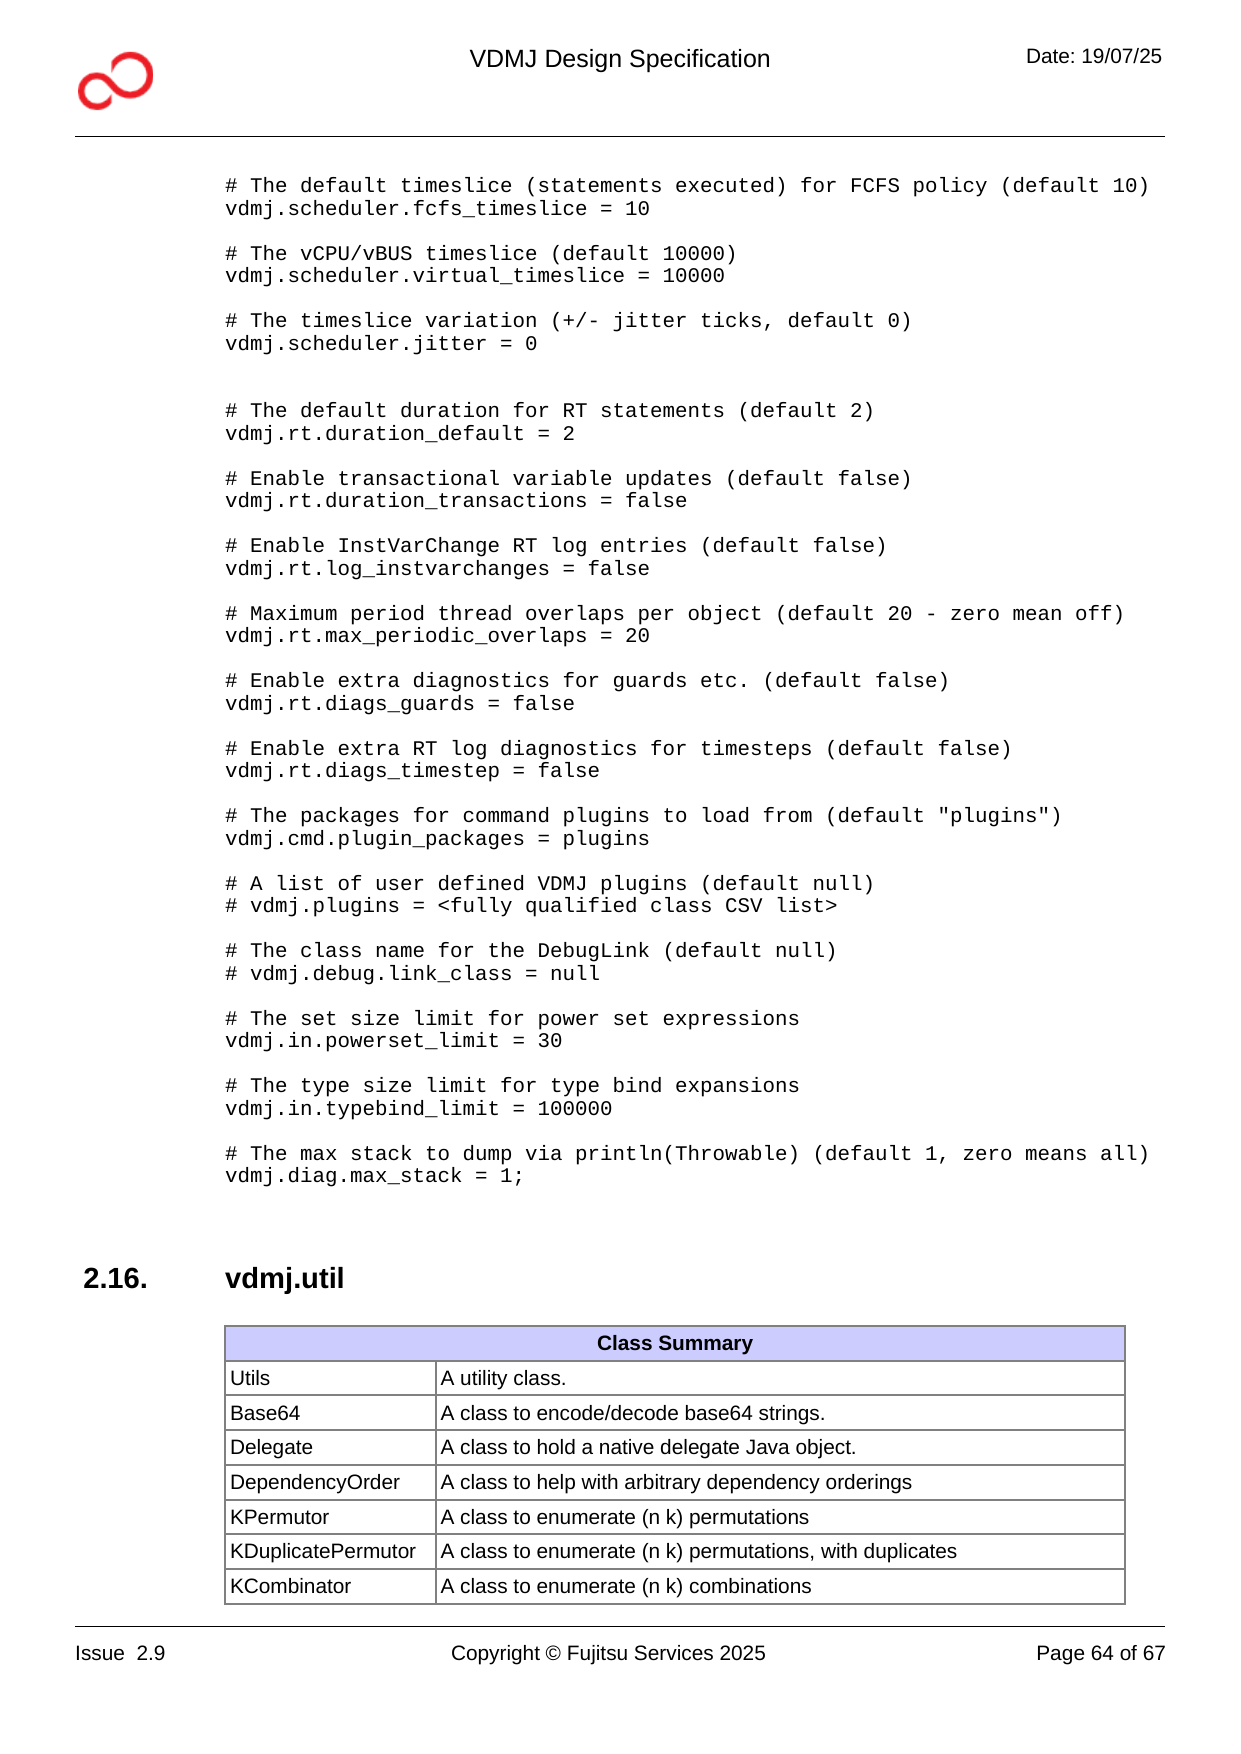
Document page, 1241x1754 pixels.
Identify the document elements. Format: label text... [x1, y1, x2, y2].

text # vdmj.debug.link_class = null [225, 962, 1165, 985]
table_cell Base64 [226, 1396, 435, 1429]
text vdmj.in.powerset_limit = 30 [225, 1030, 1165, 1052]
text vdmj.scheduler.virtual_timeslice = 10000 [225, 265, 1165, 287]
text # Enable extra diagnostics for guards etc. (default false) [225, 670, 1165, 692]
subtitle vdmj.util [75, 1262, 1165, 1295]
table_cell A class to enumerate (n k) permutations, with duplicates [437, 1535, 1124, 1568]
table_cell A class to enumerate (n k) permutations [437, 1501, 1124, 1533]
text vdmj.cmd.plugin_packages = plugins [225, 827, 1165, 850]
text # Enable InstVarChange RT log entries (default false) [225, 535, 1165, 557]
table_cell KPermutor [226, 1501, 435, 1533]
table_cell A utility class. [437, 1362, 1124, 1394]
text vdmj.rt.duration_default = 2 [225, 422, 1165, 445]
table_cell Delegate [226, 1431, 435, 1464]
text # The set size limit for power set expressions [225, 1007, 1165, 1030]
table_cell A class to help with arbitrary dependency orderings [437, 1466, 1124, 1498]
text # The max stack to dump via println(Throwable) (default 1, zero means all) [225, 1142, 1165, 1165]
table_cell Utils [226, 1362, 435, 1394]
text vdmj.diag.max_stack = 1; [225, 1165, 1165, 1187]
text # vdmj.plugins = <fully qualified class CSV list> [225, 895, 1165, 917]
text # The timeslice variation (+/- jitter ticks, default 0) [225, 310, 1165, 332]
text vdmj.rt.log_instvarchanges = false [225, 557, 1165, 580]
table_cell KDuplicatePermutor [226, 1535, 435, 1568]
table_cell DependencyOrder [226, 1466, 435, 1498]
text # A list of user defined VDMJ plugins (default null) [225, 872, 1165, 895]
picture [78, 44, 153, 120]
text # The class name for the DebugLink (default null) [225, 940, 1165, 962]
text vdmj.rt.diags_guards = false [225, 692, 1165, 715]
text # Enable extra RT log diagnostics for timesteps (default false) [225, 737, 1165, 760]
table_header Class Summary [226, 1327, 1124, 1360]
text vdmj.rt.duration_transactions = false [225, 490, 1165, 512]
text # The type size limit for type bind expansions [225, 1075, 1165, 1097]
text vdmj.scheduler.fcfs_timeslice = 10 [225, 197, 1165, 220]
text # The packages for command plugins to load from (default "plugins") [225, 805, 1165, 827]
text vdmj.rt.max_periodic_overlaps = 20 [225, 625, 1165, 647]
table_cell A class to encode/decode base64 strings. [437, 1396, 1124, 1429]
text # The default duration for RT statements (default 2) [225, 400, 1165, 422]
text vdmj.rt.diags_timestep = false [225, 760, 1165, 782]
text vdmj.in.typebind_limit = 100000 [225, 1097, 1165, 1120]
text # Enable transactional variable updates (default false) [225, 467, 1165, 490]
text # The vCPU/vBUS timeslice (default 10000) [225, 242, 1165, 265]
table_cell A class to hold a native delegate Java object. [437, 1431, 1124, 1464]
text vdmj.scheduler.jitter = 0 [225, 332, 1165, 355]
text # The default timeslice (statements executed) for FCFS policy (default 10) [225, 175, 1165, 197]
table_cell KCombinator [226, 1570, 435, 1602]
text # Maximum period thread overlaps per object (default 20 - zero mean off) [225, 602, 1165, 625]
table_cell A class to enumerate (n k) combinations [437, 1570, 1124, 1602]
